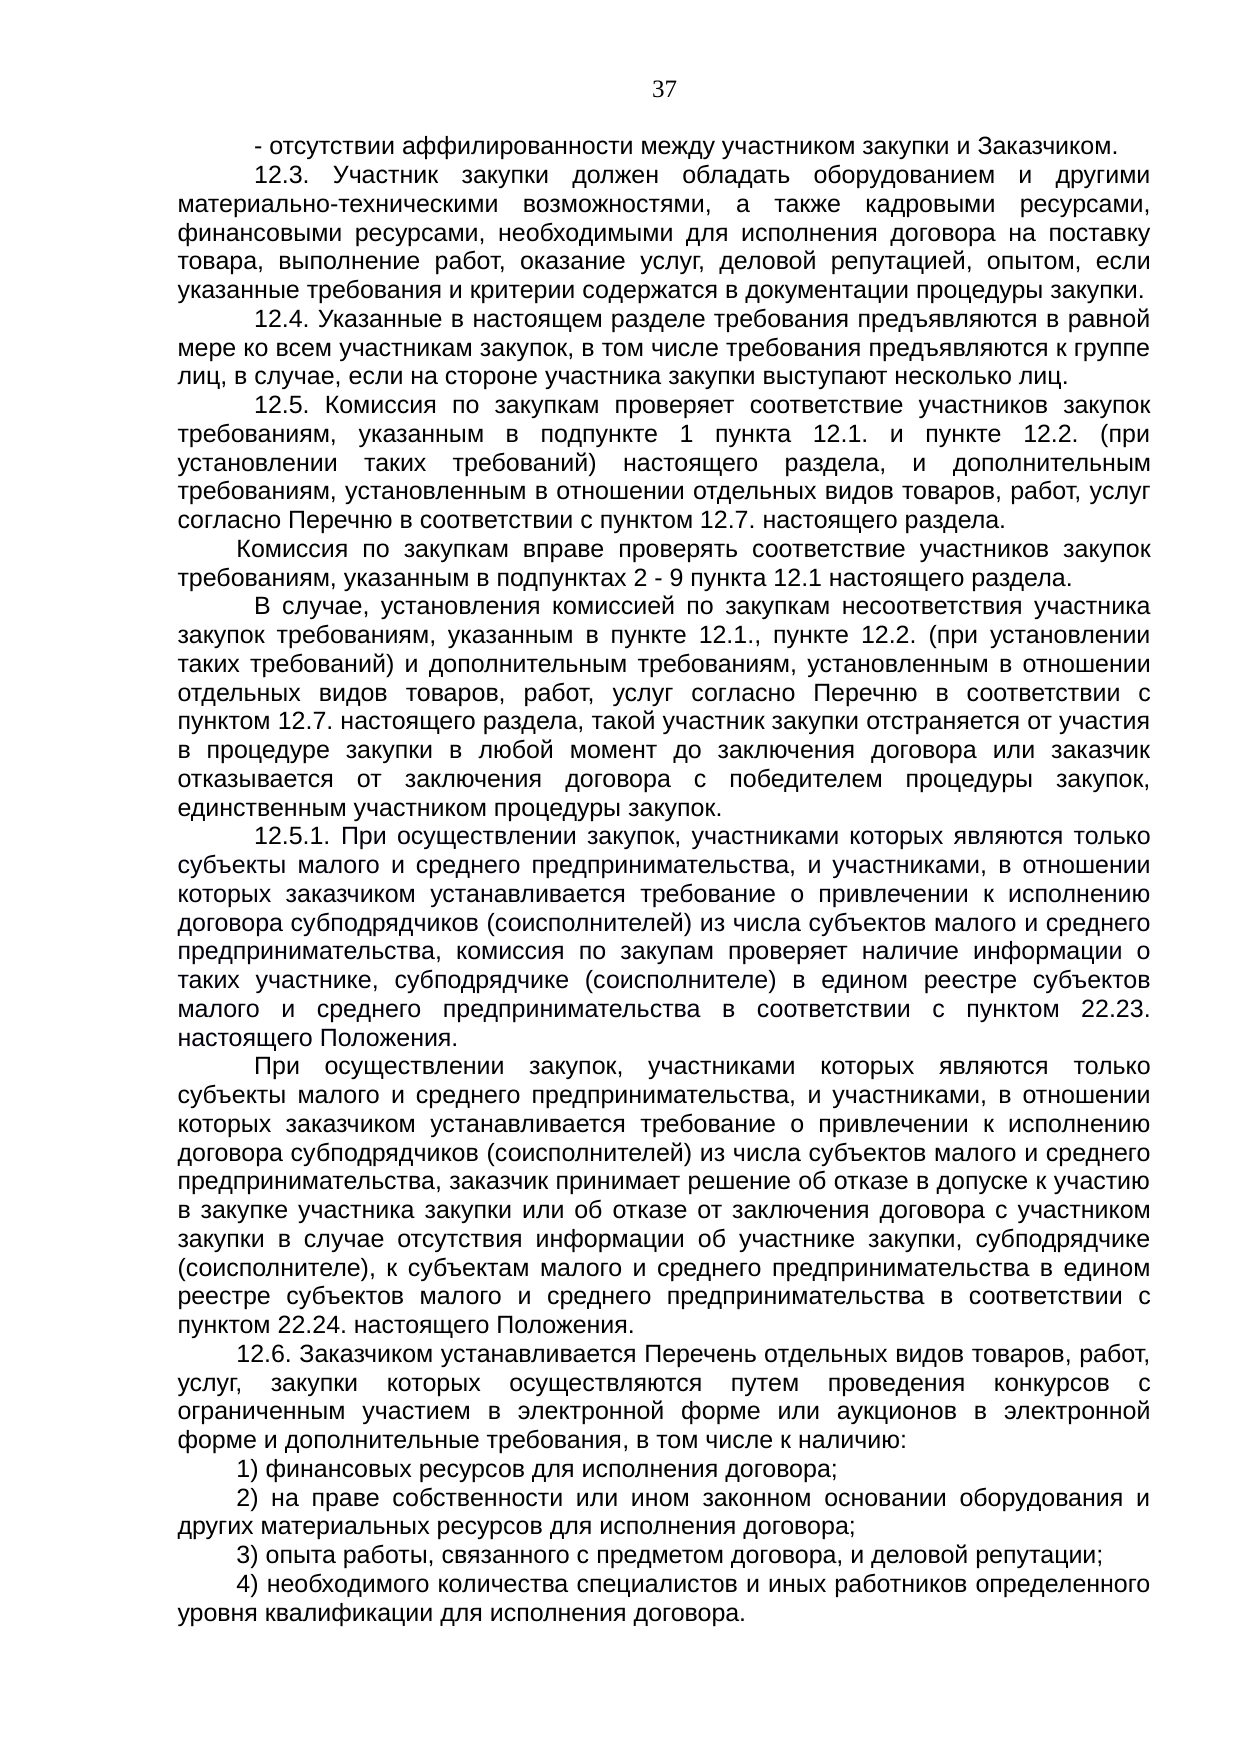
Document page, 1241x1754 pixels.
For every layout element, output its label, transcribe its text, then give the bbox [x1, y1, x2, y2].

text 12.3. Участник закупки должен обладать оборудованием и другими материально-техническими возможностями, а также кадровыми ресурсами, финансовыми ресурсами, необходимыми для исполнения договора на поставку товара, выполнение работ, оказание услуг, деловой репутацией, опытом, если указанные требования и критерии содержатся в документации процедуры закупки. [177, 160, 1152, 304]
text Комиссия по закупкам вправе проверять соответствие участников закупок требованиям, указанным в подпунктах 2 - 9 пункта 12.1 настоящего раздела. [177, 534, 1152, 591]
text 12.5.1. При осуществлении закупок, участниками которых являются только субъекты малого и среднего предпринимательства, и участниками, в отношении которых заказчиком устанавливается требование о привлечении к исполнению договора субподрядчиков (соисполнителей) из числа субъектов малого и среднего предпринимательства, комиссия по закупам проверяет наличие информации о таких участнике, субподрядчике (соисполнителе) в едином реестре субъектов малого и среднего предпринимательства в соответствии с пунктом 22.23. настоящего Положения. [177, 821, 1152, 1051]
text При осуществлении закупок, участниками которых являются только субъекты малого и среднего предпринимательства, и участниками, в отношении которых заказчиком устанавливается требование о привлечении к исполнению договора субподрядчиков (соисполнителей) из числа субъектов малого и среднего предпринимательства, заказчик принимает решение об отказе в допуске к участию в закупке участника закупки или об отказе от заключения договора с участником закупки в случае отсутствия информации об участнике закупки, субподрядчике (соисполнителе), к субъектам малого и среднего предпринимательства в едином реестре субъектов малого и среднего предпринимательства в соответствии с пунктом 22.24. настоящего Положения. [177, 1051, 1152, 1339]
text 4) необходимого количества специалистов и иных работников определенного уровня квалификации для исполнения договора. [177, 1569, 1152, 1626]
text 1) финансовых ресурсов для исполнения договора; [177, 1454, 1152, 1483]
text 12.4. Указанные в настоящем разделе требования предъявляются в равной мере ко всем участникам закупок, в том числе требования предъявляются к группе лиц, в случае, если на стороне участника закупки выступают несколько лиц. [177, 304, 1152, 390]
text 2) на праве собственности или ином законном основании оборудования и других материальных ресурсов для исполнения договора; [177, 1483, 1152, 1540]
text 12.6. Заказчиком устанавливается Перечень отдельных видов товаров, работ, услуг, закупки которых осуществляются путем проведения конкурсов с ограниченным участием в электронной форме или аукционов в электронной форме и дополнительные требования, в том числе к наличию: [177, 1339, 1152, 1454]
text - отсутствии аффилированности между участником закупки и Заказчиком. [177, 131, 1152, 160]
text 3) опыта работы, связанного с предметом договора, и деловой репутации; [177, 1540, 1152, 1569]
text 12.5. Комиссия по закупкам проверяет соответствие участников закупок требованиям, указанным в подпункте 1 пункта 12.1. и пункте 12.2. (при установлении таких требований) настоящего раздела, и дополнительным требованиям, установленным в отношении отдельных видов товаров, работ, услуг согласно Перечню в соответствии с пунктом 12.7. настоящего раздела. [177, 390, 1152, 534]
text В случае, установления комиссией по закупкам несоответствия участника закупок требованиям, указанным в пункте 12.1., пункте 12.2. (при установлении таких требований) и дополнительным требованиям, установленным в отношении отдельных видов товаров, работ, услуг согласно Перечню в соответствии с пунктом 12.7. настоящего раздела, такой участник закупки отстраняется от участия в процедуре закупки в любой момент до заключения договора или заказчик отказывается от заключения договора с победителем процедуры закупок, единственным участником процедуры закупок. [177, 591, 1152, 821]
